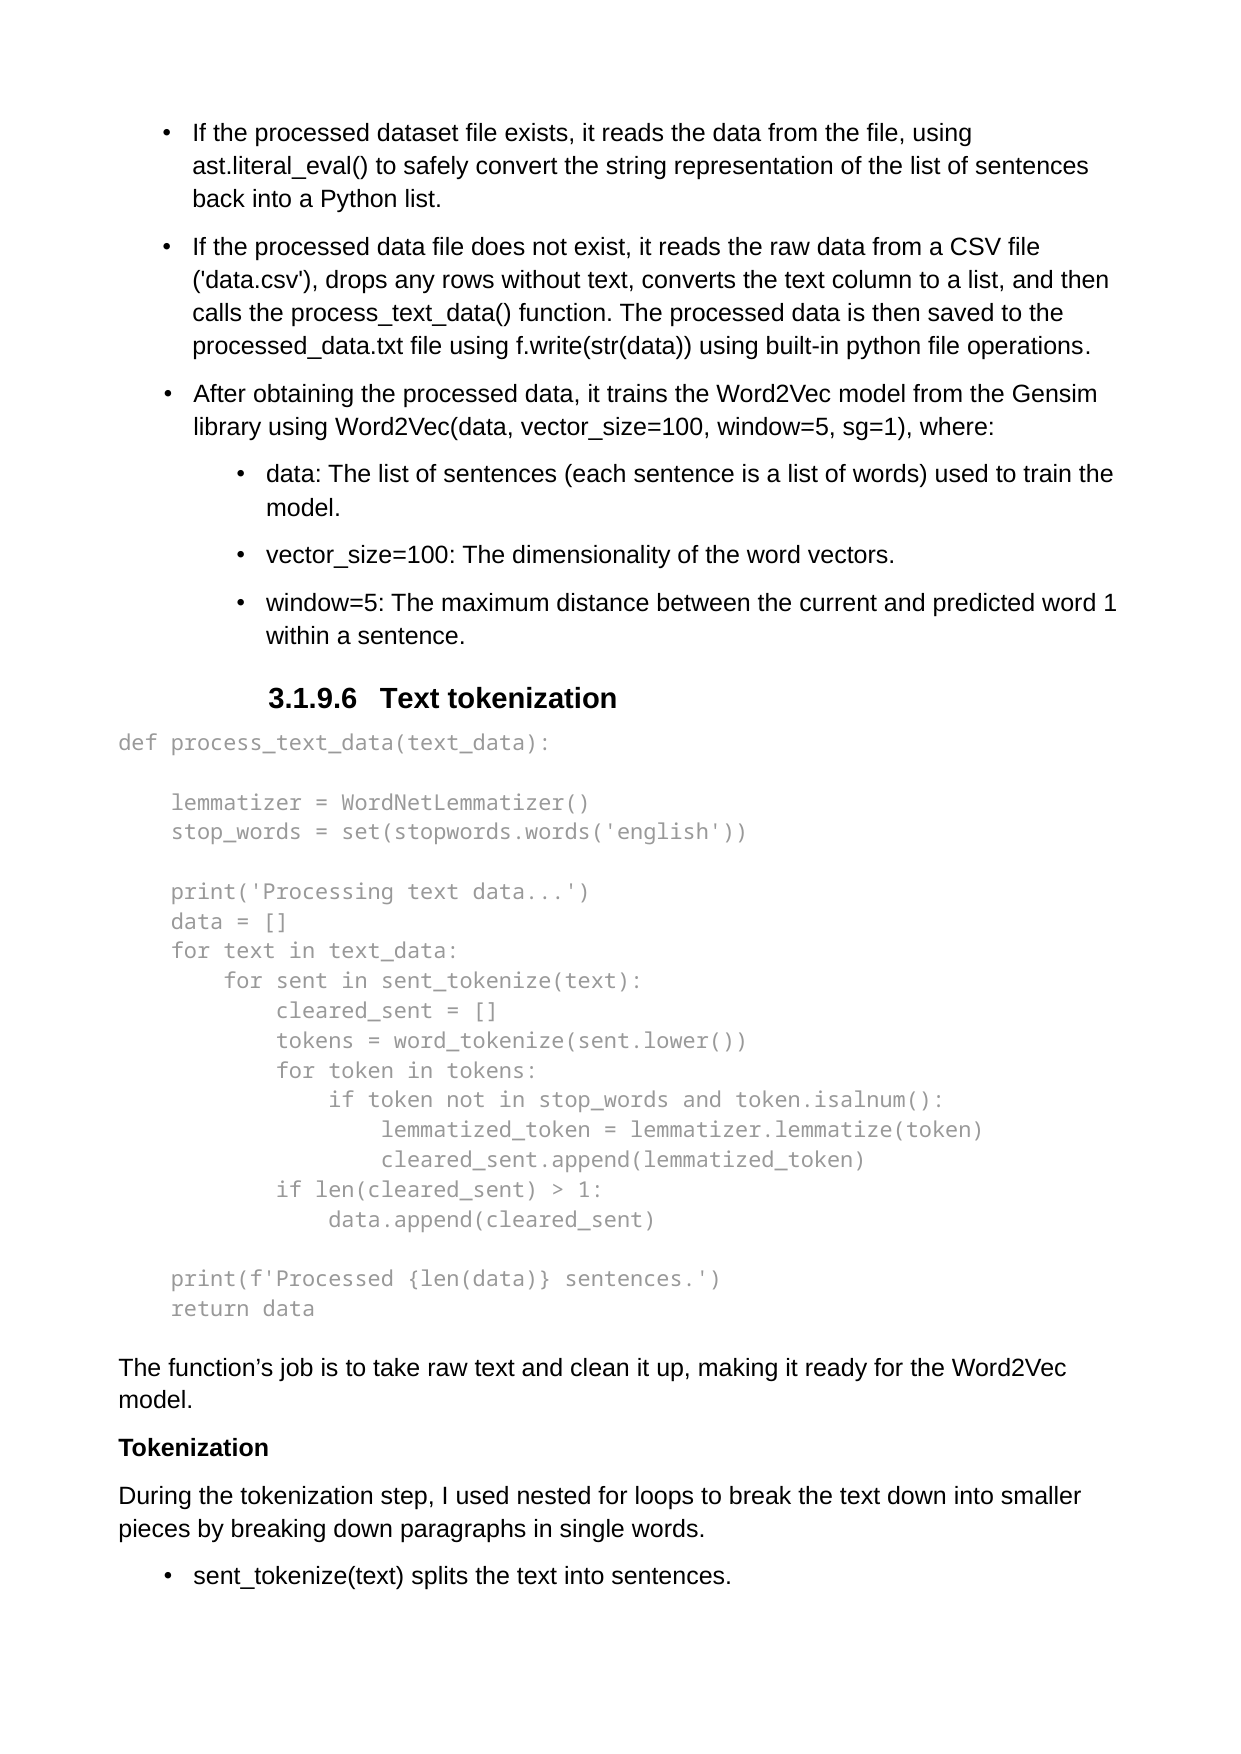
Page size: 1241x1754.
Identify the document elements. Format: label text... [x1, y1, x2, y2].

text def process_text_data(text_data): [118, 727, 1122, 757]
list After obtaining the processed data, it trains the Word2Vec model from the Gensim library using Word2Vec(data, vector_size=100, window=5, sg=1), where: [164, 379, 1122, 441]
text print('Processing text data...') [118, 876, 1122, 906]
list data: The list of sentences (each sentence is a list of words) used to train the model. [236, 459, 1122, 521]
text Tokenization [118, 1433, 1122, 1462]
text for token in tokens: [118, 1054, 1122, 1084]
list window=5: The maximum distance between the current and predicted word 1 within a sentence. [236, 588, 1122, 650]
text cleared_sent.append(lemmatized_token) [118, 1144, 1122, 1174]
text During the tokenization step, I used nested for loops to break the text down into smaller pieces by breaking down paragraphs in single words. [118, 1481, 1122, 1542]
list vector_size=100: The dimensionality of the word vectors. [236, 540, 1122, 569]
text if len(cleared_sent) > 1: [118, 1174, 1122, 1203]
text lemmatized_token = lemmatizer.lemmatize(token) [118, 1114, 1122, 1144]
list sent_tokenize(text) splits the text into sentences. [164, 1561, 1122, 1590]
text The function’s job is to take raw text and clean it up, making it ready for the Word2Vec model. [118, 1352, 1122, 1414]
text cleared_sent = [] [118, 995, 1122, 1025]
text for sent in sent_tokenize(text): [118, 965, 1122, 995]
text print(f'Processed {len(data)} sentences.') [118, 1263, 1122, 1293]
subtitle Text tokenization [268, 681, 1122, 714]
text return data [118, 1293, 1122, 1323]
text if token not in stop_words and token.isalnum(): [118, 1084, 1122, 1114]
text for text in text_data: [118, 935, 1122, 965]
list If the processed dataset file exists, it reads the data from the file, using ast.literal_eval() to safely convert the string representation of the list of sentences back into a Python list. [162, 118, 1122, 213]
text tokens = word_tokenize(sent.lower()) [118, 1025, 1122, 1054]
text data.append(cleared_sent) [118, 1203, 1122, 1233]
text lemmatizer = WordNetLemmatizer() [118, 786, 1122, 816]
text stop_words = set(stopwords.words('english')) [118, 816, 1122, 846]
list If the processed data file does not exist, it reads the raw data from a CSV file ('data.csv'), drops any rows without text, converts the text column to a list, and then calls the process_text_data() function. The processed data is then saved to the processed_data.txt file using f.write(str(data)) using built-in python file operations. [162, 232, 1122, 360]
text data = [] [118, 906, 1122, 935]
